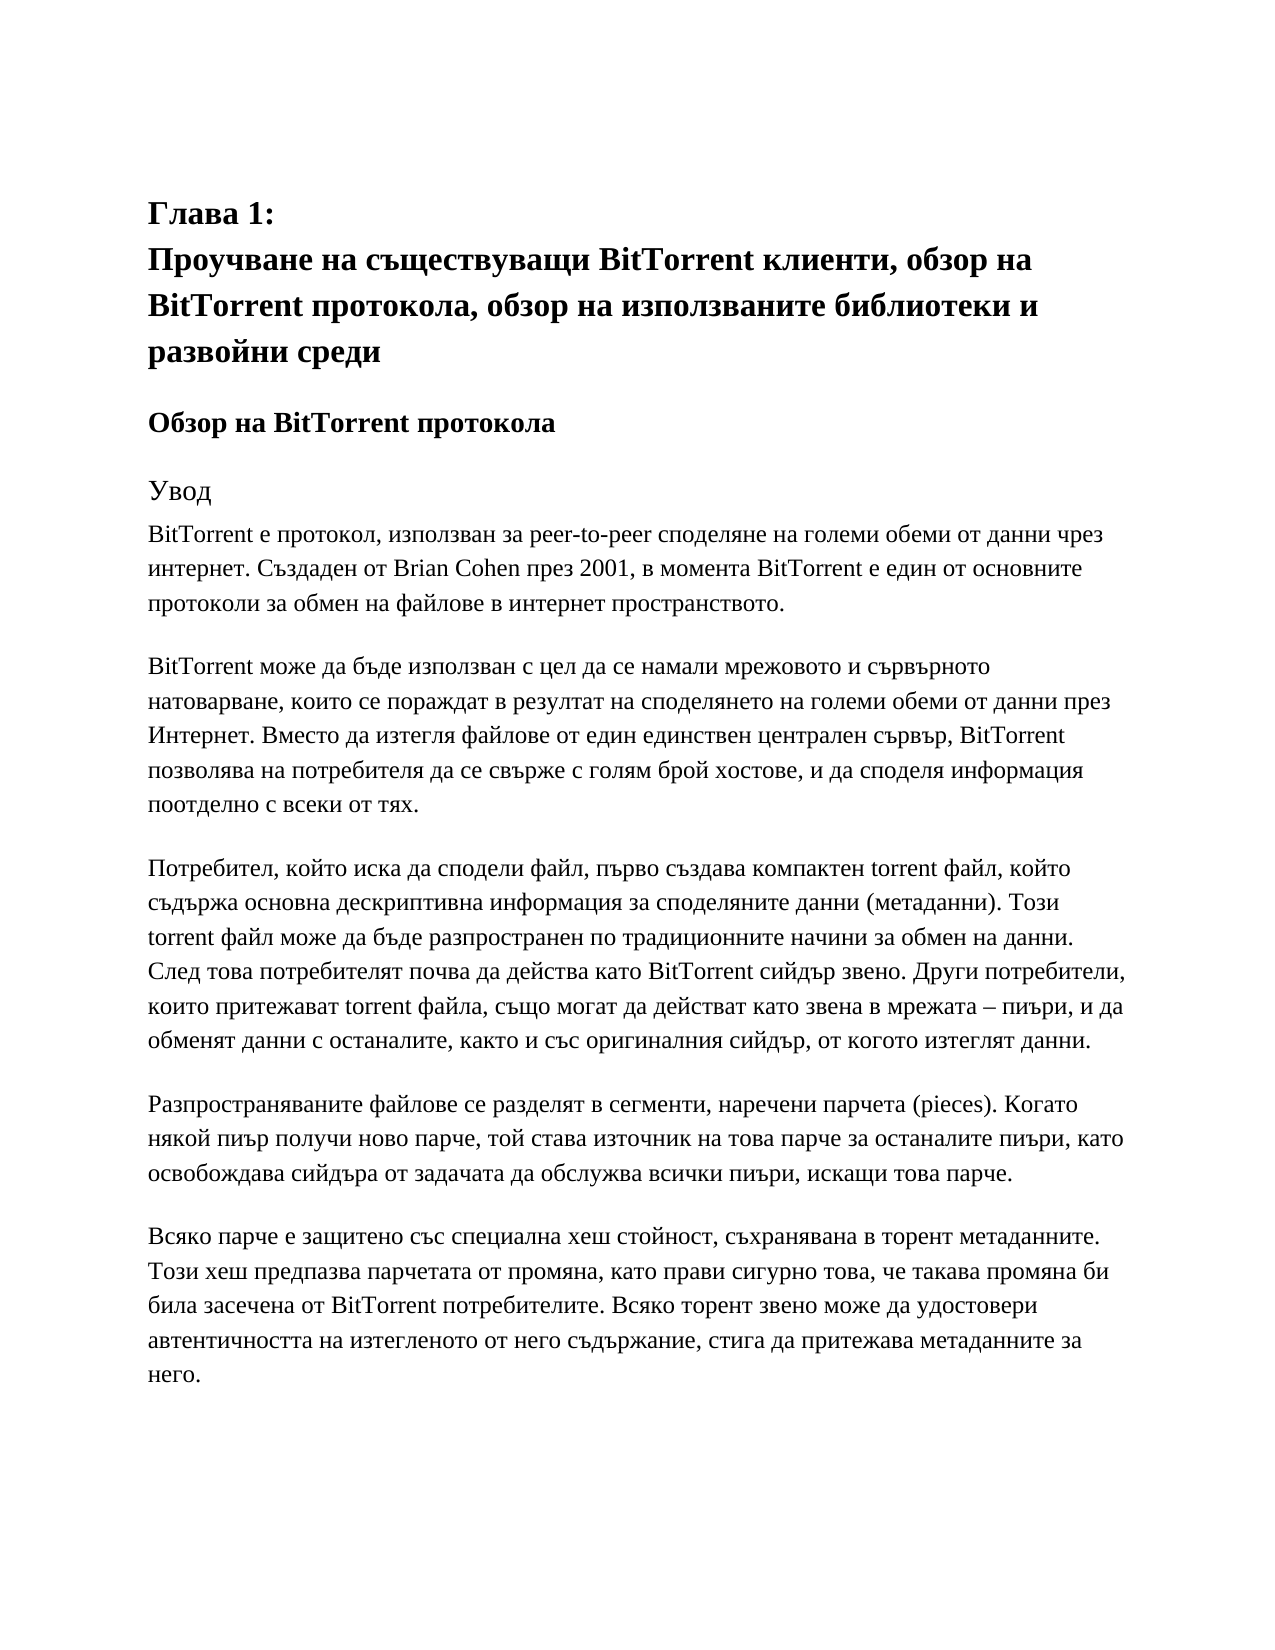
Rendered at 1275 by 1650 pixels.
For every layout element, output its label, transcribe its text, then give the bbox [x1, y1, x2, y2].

text Всяко парче е защитено със специална хеш стойност, съхранявана в торент метаданните. Този хеш предпазва парчетата от промяна, като прави сигурно това, че такава промяна би била засечена от BitTorrent потребителите. Всяко торент звено може да удостовери автентичността на изтегленото от него съдържание, стига да притежава метаданните за него. [148, 1221, 1127, 1388]
text Потребител, който иска да сподели файл, първо създава компактен torrent файл, който съдържа основна дескриптивна информация за споделяните данни (метаданни). Този torrent файл може да бъде разпространен по традиционните начини за обмен на данни. След това потребителят почва да действа като BitTorrent сийдър звено. Други потребители, които притежават torrent файла, също могат да действат като звена в мрежата – пиъри, и да обменят данни с останалите, както и със оригиналния сийдър, от когото изтеглят данни. [148, 853, 1127, 1054]
text Глава 1: [148, 193, 1127, 231]
text Обзор на BitTorrent протокола [148, 406, 1127, 439]
text BitTorrent е протокол, използван за peer-to-peer споделяне на големи обеми от данни чрез интернет. Създаден от Brian Cohen през 2001, в момента BitTorrent е един от основните протоколи за обмен на файлове в интернет пространството. [148, 519, 1127, 616]
text Увод [148, 473, 1127, 506]
text BitTorrent може да бъде използван с цел да се намали мрежовото и сървърното натоварване, които се пораждат в резултат на споделянето на големи обеми от данни през Интернет. Вместо да изтегля файлове от един единствен централен сървър, BitTorrent позволява на потребителя да се свърже с голям брой хостове, и да споделя информация поотделно с всеки от тях. [148, 651, 1127, 818]
text Проучване на съществуващи BitTorrent клиенти, обзор на BitTorrent протокола, обзор на използваните библиотеки и развойни среди [148, 239, 1127, 369]
text Разпространяваните файлове се разделят в сегменти, наречени парчета (pieces). Когато някой пиър получи ново парче, той става източник на това парче за останалите пиъри, като освобождава сийдъра от задачата да обслужва всички пиъри, искащи това парче. [148, 1089, 1127, 1187]
